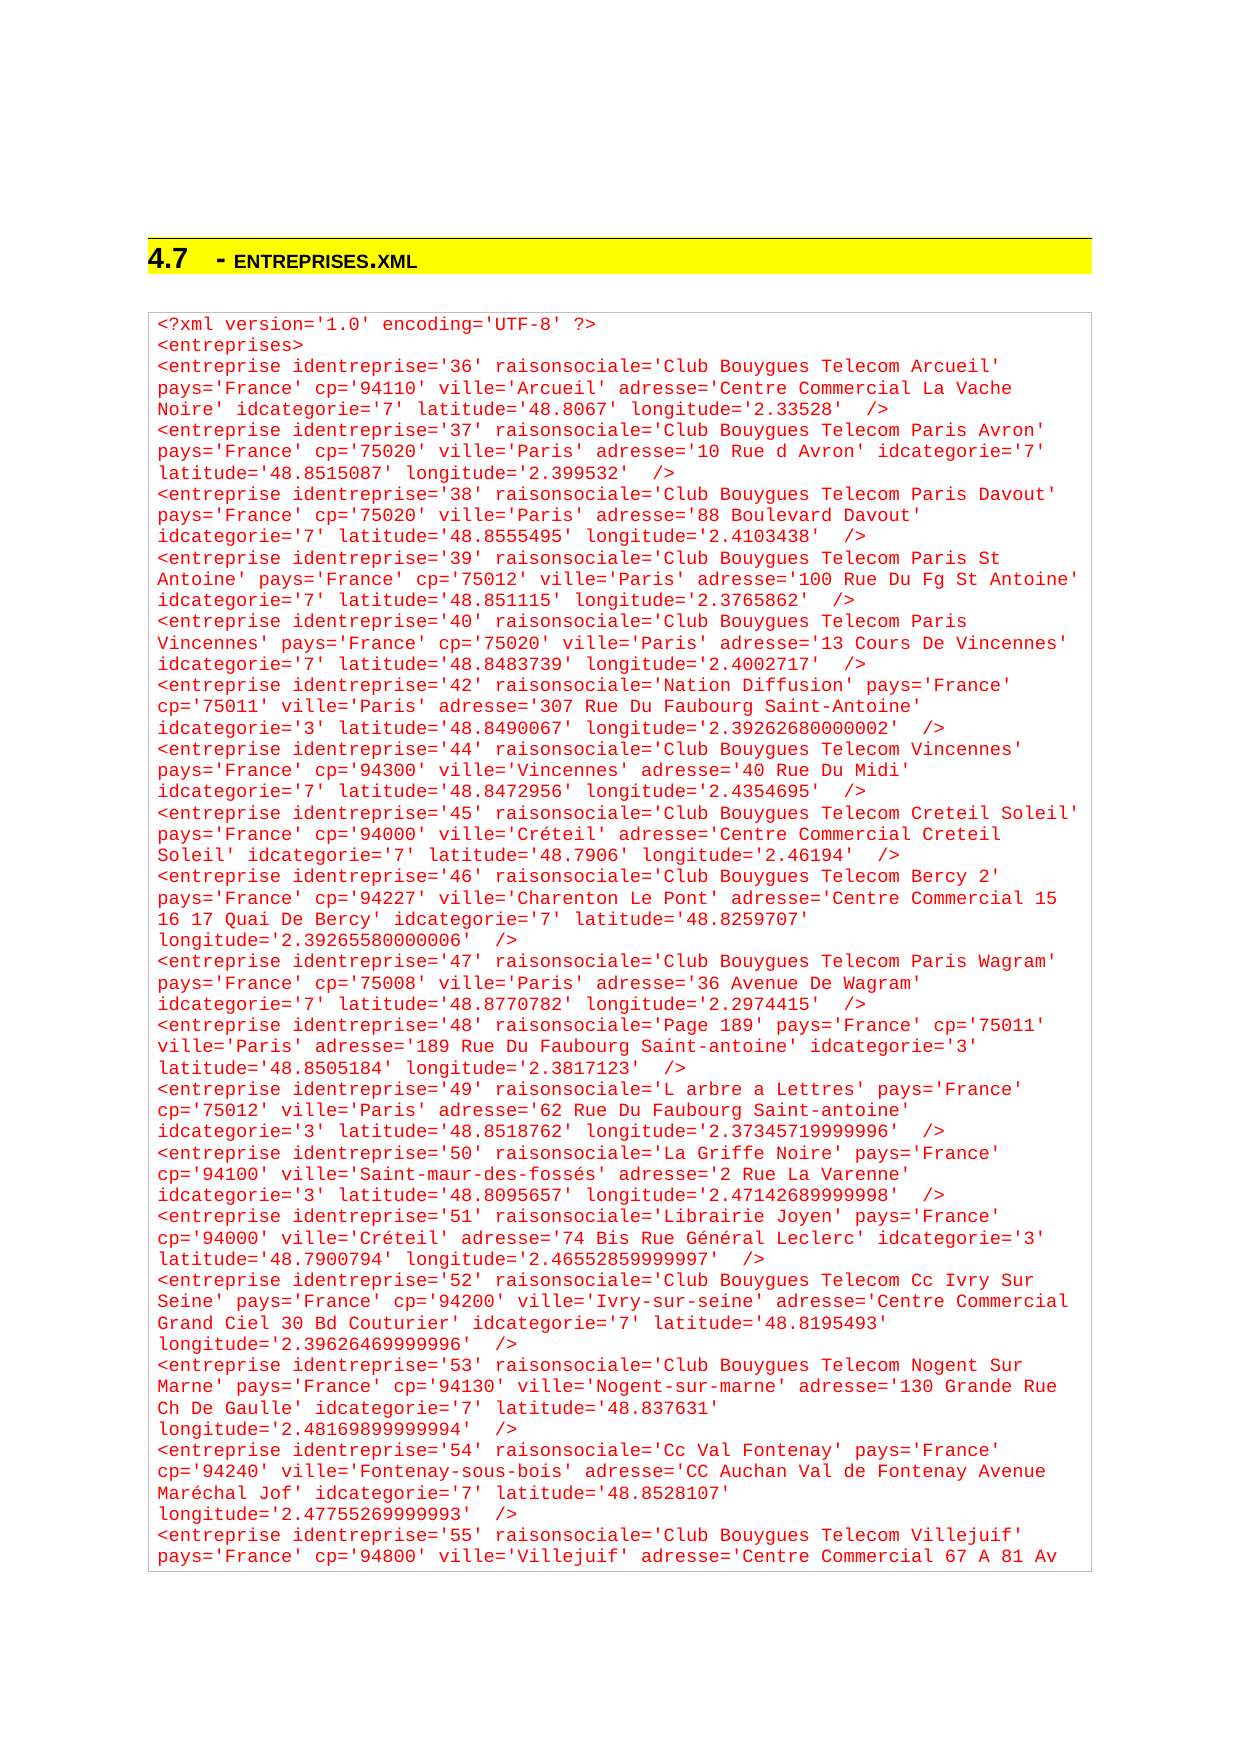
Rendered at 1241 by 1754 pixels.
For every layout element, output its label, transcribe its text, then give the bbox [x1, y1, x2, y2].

text <entreprise identreprise='48' raisonsociale='Page 189' pays='France' cp='75011' ville='Paris' adresse='189 Rue Du Faubourg Saint-antoine' idcategorie='3' latitude='48.8505184' longitude='2.3817123' /> [149, 1013, 1091, 1077]
text <entreprise identreprise='45' raisonsociale='Club Bouygues Telecom Creteil Soleil' pays='France' cp='94000' ville='Créteil' adresse='Centre Commercial Creteil Soleil' idcategorie='7' latitude='48.7906' longitude='2.46194' /> [149, 800, 1091, 864]
text <entreprise identreprise='40' raisonsociale='Club Bouygues Telecom Paris Vincennes' pays='France' cp='75020' ville='Paris' adresse='13 Cours De Vincennes' idcategorie='7' latitude='48.8483739' longitude='2.4002717' /> [149, 609, 1091, 673]
subtitle - entreprises.xml [148, 239, 1092, 274]
text <entreprise identreprise='51' raisonsociale='Librairie Joyen' pays='France' cp='94000' ville='Créteil' adresse='74 Bis Rue Général Leclerc' idcategorie='3' latitude='48.7900794' longitude='2.46552859999997' /> [149, 1204, 1091, 1268]
text <entreprise identreprise='39' raisonsociale='Club Bouygues Telecom Paris St Antoine' pays='France' cp='75012' ville='Paris' adresse='100 Rue Du Fg St Antoine' idcategorie='7' latitude='48.851115' longitude='2.3765862' /> [149, 545, 1091, 609]
text <entreprise identreprise='47' raisonsociale='Club Bouygues Telecom Paris Wagram' pays='France' cp='75008' ville='Paris' adresse='36 Avenue De Wagram' idcategorie='7' latitude='48.8770782' longitude='2.2974415' /> [149, 949, 1091, 1013]
text <entreprise identreprise='42' raisonsociale='Nation Diffusion' pays='France' cp='75011' ville='Paris' adresse='307 Rue Du Faubourg Saint-Antoine' idcategorie='3' latitude='48.8490067' longitude='2.39262680000002' /> [149, 673, 1091, 737]
text <entreprise identreprise='50' raisonsociale='La Griffe Noire' pays='France' cp='94100' ville='Saint-maur-des-fossés' adresse='2 Rue La Varenne' idcategorie='3' latitude='48.8095657' longitude='2.47142689999998' /> [149, 1140, 1091, 1204]
text <entreprise identreprise='49' raisonsociale='L arbre a Lettres' pays='France' cp='75012' ville='Paris' adresse='62 Rue Du Faubourg Saint-antoine' idcategorie='3' latitude='48.8518762' longitude='2.37345719999996' /> [149, 1077, 1091, 1140]
text <entreprise identreprise='38' raisonsociale='Club Bouygues Telecom Paris Davout' pays='France' cp='75020' ville='Paris' adresse='88 Boulevard Davout' idcategorie='7' latitude='48.8555495' longitude='2.4103438' /> [149, 482, 1091, 545]
text <entreprise identreprise='46' raisonsociale='Club Bouygues Telecom Bercy 2' pays='France' cp='94227' ville='Charenton Le Pont' adresse='Centre Commercial 15 16 17 Quai De Bercy' idcategorie='7' latitude='48.8259707' longitude='2.39265580000006' /> [149, 864, 1091, 949]
text <entreprise identreprise='55' raisonsociale='Club Bouygues Telecom Villejuif' pays='France' cp='94800' ville='Villejuif' adresse='Centre Commercial 67 A 81 Av [149, 1523, 1091, 1571]
text <entreprise identreprise='54' raisonsociale='Cc Val Fontenay' pays='France' cp='94240' ville='Fontenay-sous-bois' adresse='CC Auchan Val de Fontenay Avenue Maréchal Jof' idcategorie='7' latitude='48.8528107' longitude='2.47755269999993' /> [149, 1438, 1091, 1523]
text <entreprises> [149, 333, 1091, 354]
text <?xml version='1.0' encoding='UTF-8' ?> [149, 313, 1091, 333]
text <entreprise identreprise='37' raisonsociale='Club Bouygues Telecom Paris Avron' pays='France' cp='75020' ville='Paris' adresse='10 Rue d Avron' idcategorie='7' latitude='48.8515087' longitude='2.399532' /> [149, 418, 1091, 482]
text <entreprise identreprise='36' raisonsociale='Club Bouygues Telecom Arcueil' pays='France' cp='94110' ville='Arcueil' adresse='Centre Commercial La Vache Noire' idcategorie='7' latitude='48.8067' longitude='2.33528' /> [149, 354, 1091, 418]
text <entreprise identreprise='53' raisonsociale='Club Bouygues Telecom Nogent Sur Marne' pays='France' cp='94130' ville='Nogent-sur-marne' adresse='130 Grande Rue Ch De Gaulle' idcategorie='7' latitude='48.837631' longitude='2.48169899999994' /> [149, 1353, 1091, 1438]
text <entreprise identreprise='44' raisonsociale='Club Bouygues Telecom Vincennes' pays='France' cp='94300' ville='Vincennes' adresse='40 Rue Du Midi' idcategorie='7' latitude='48.8472956' longitude='2.4354695' /> [149, 737, 1091, 800]
text <entreprise identreprise='52' raisonsociale='Club Bouygues Telecom Cc Ivry Sur Seine' pays='France' cp='94200' ville='Ivry-sur-seine' adresse='Centre Commercial Grand Ciel 30 Bd Couturier' idcategorie='7' latitude='48.8195493' longitude='2.39626469999996' /> [149, 1268, 1091, 1353]
